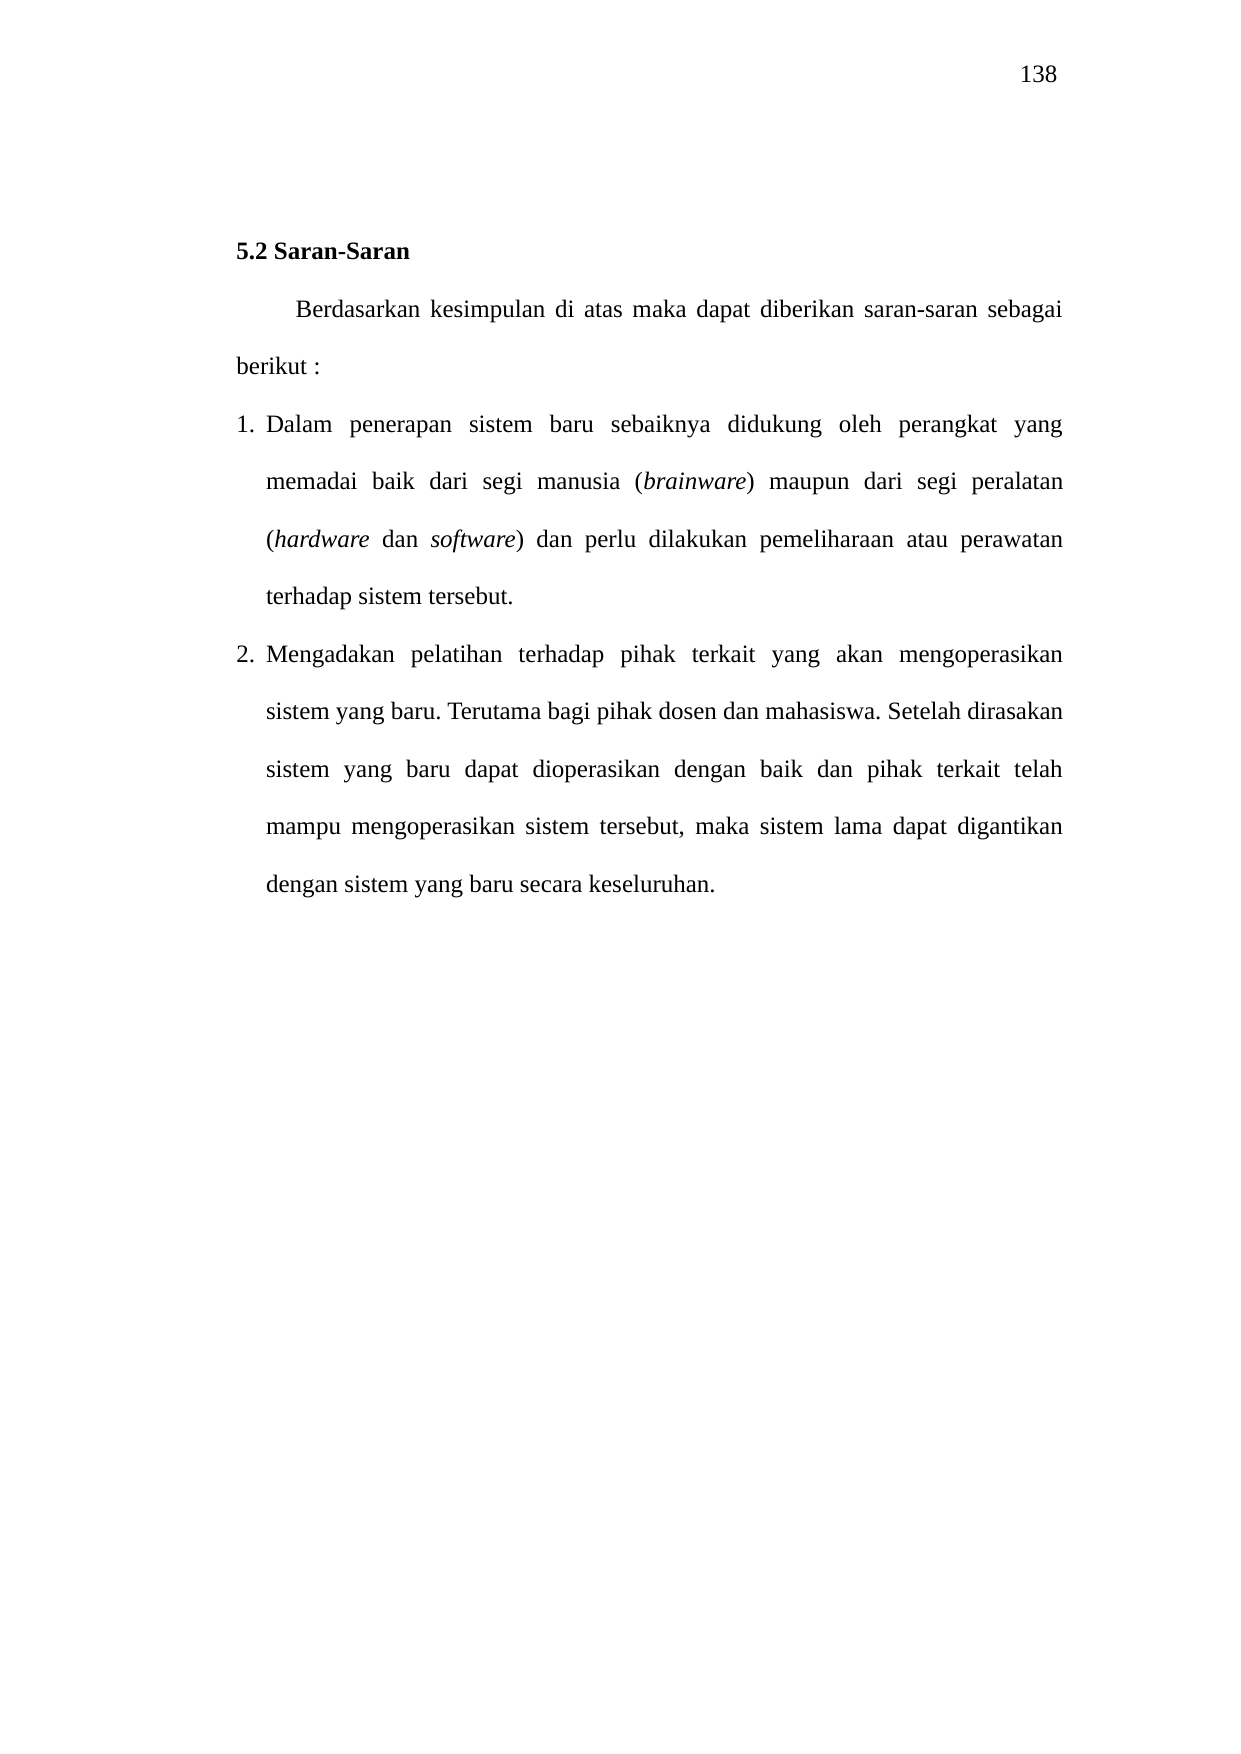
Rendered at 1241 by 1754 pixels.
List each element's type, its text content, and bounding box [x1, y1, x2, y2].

subtitle 5.2 Saran-Saran [236, 236, 1063, 265]
text Berdasarkan kesimpulan di atas maka dapat diberikan saran-saran sebagai berikut : [236, 294, 1063, 380]
list Dalam penerapan sistem baru sebaiknya didukung oleh perangkat yang memadai baik dari segi manusia (brainware) maupun dari segi peralatan (hardware dan software) dan perlu dilakukan pemeliharaan atau perawatan terhadap sistem tersebut. [236, 409, 1063, 610]
list Mengadakan pelatihan terhadap pihak terkait yang akan mengoperasikan sistem yang baru. Terutama bagi pihak dosen dan mahasiswa. Setelah dirasakan sistem yang baru dapat dioperasikan dengan baik dan pihak terkait telah mampu mengoperasikan sistem tersebut, maka sistem lama dapat digantikan dengan sistem yang baru secara keseluruhan. [236, 639, 1063, 897]
